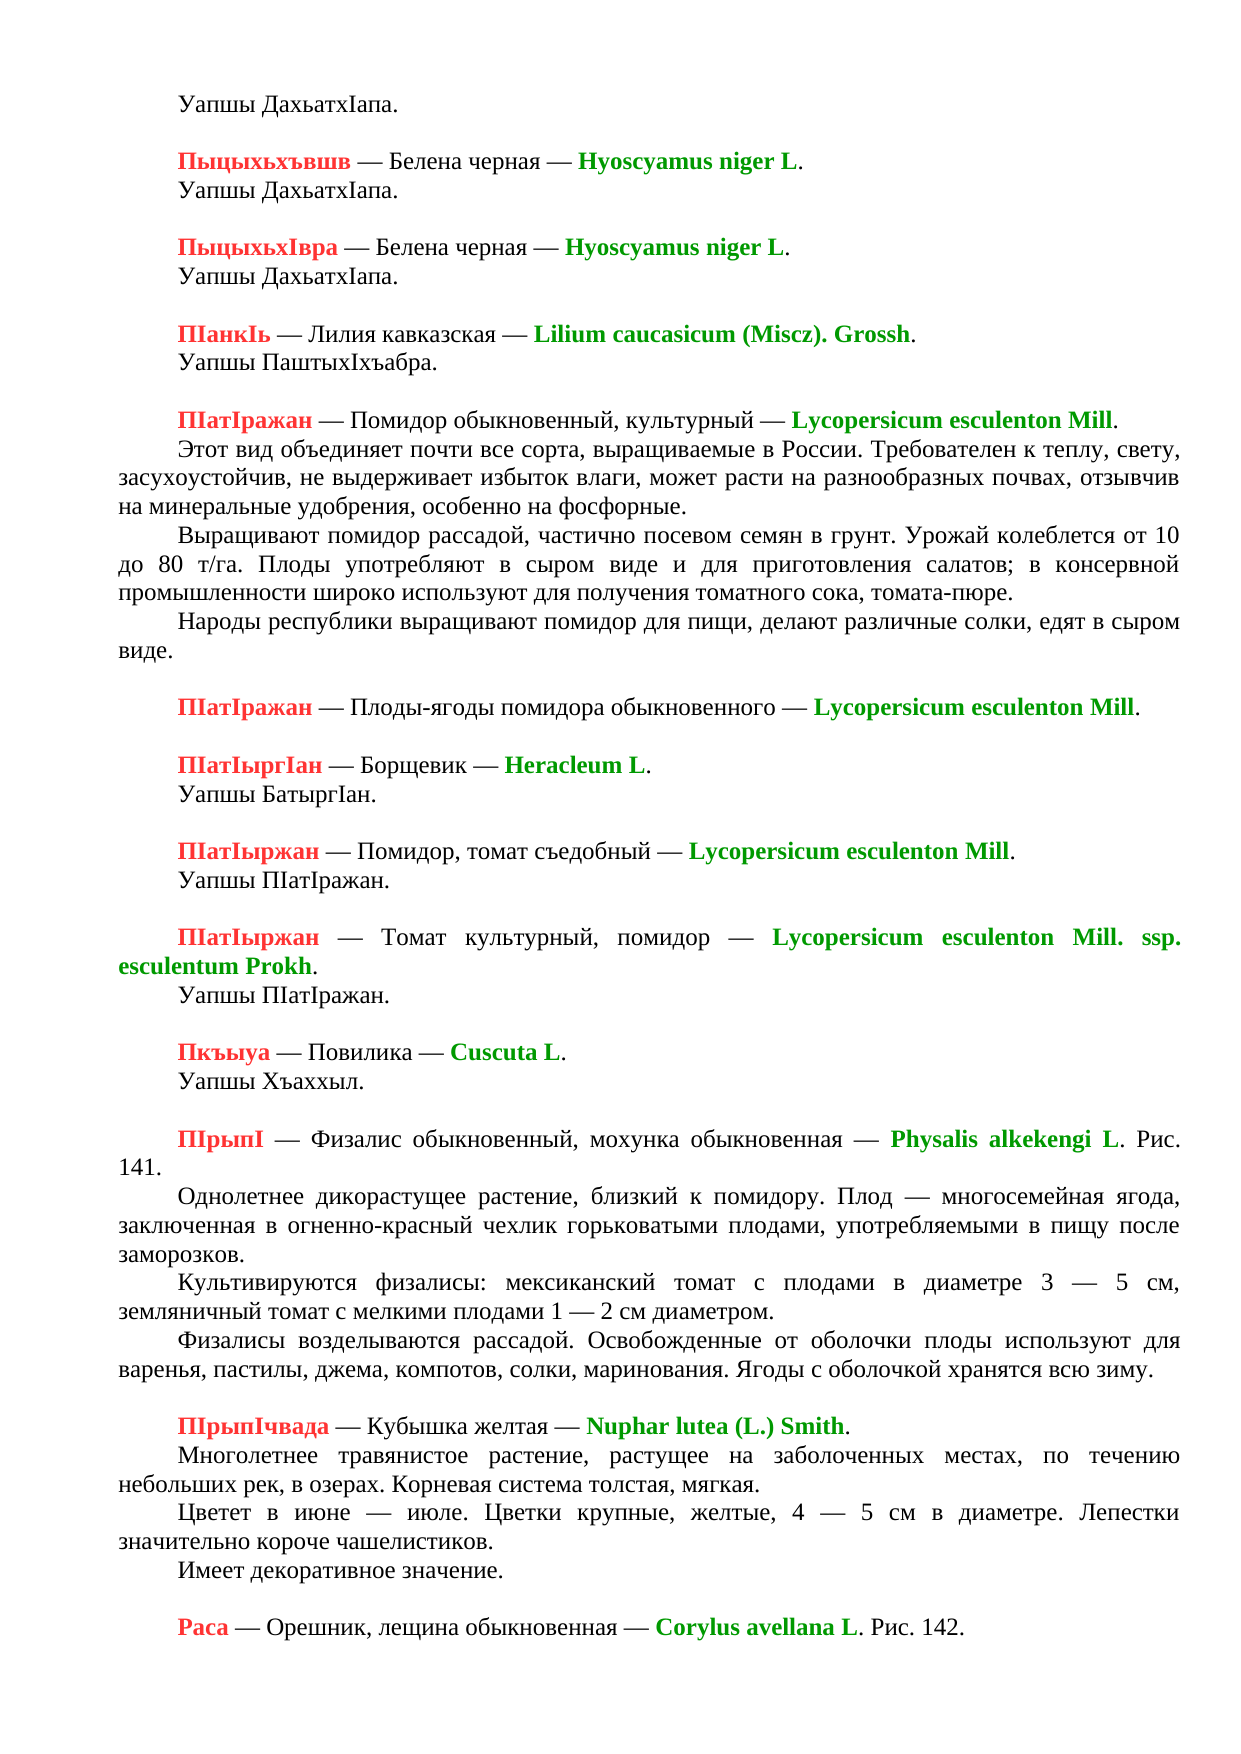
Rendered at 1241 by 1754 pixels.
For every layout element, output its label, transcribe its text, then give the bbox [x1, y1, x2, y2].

text Уапшы ДахьатхIапа. [118, 89, 1181, 117]
text Раса — Орешник, лещина обыкновенная — Corylus avellana L. Рис. 142. [118, 1612, 1181, 1641]
text Уапшы ДахьатхIапа. [118, 261, 1181, 290]
text Уапшы ПIатIражан. [118, 980, 1181, 1009]
text Народы республики выращивают помидор для пищи, делают различные солки, едят в сыром виде. [118, 606, 1181, 664]
text Уапшы ПаштыхIхъабра. [118, 347, 1181, 376]
text Уапшы ДахьатхIапа. [118, 175, 1181, 204]
text Имеет декоративное значение. [118, 1555, 1181, 1584]
text Физалисы возделываются рассадой. Освобожденные от оболочки плоды используют для варенья, пастилы, джема, компотов, солки, маринования. Ягоды с оболочкой хранятся всю зиму. [118, 1325, 1181, 1382]
text Цветет в июне — июле. Цветки крупные, желтые, 4 — 5 см в диаметре. Лепестки значительно короче чашелистиков. [118, 1497, 1181, 1555]
text ПIрыпI — Физалис обыкновенный, мохунка обыкновенная — Physalis alkekengi L. Рис. 141. [118, 1124, 1181, 1181]
text Уапшы ПIатIражан. [118, 865, 1181, 894]
text Уапшы БатыргIан. [118, 779, 1181, 807]
text ПIатIыргIан — Борщевик — Heracleum L. [118, 750, 1181, 779]
text Культивируются физалисы: мексиканский томат с плодами в диаметре 3 — 5 см, земляничный томат с мелкими плодами 1 — 2 см диаметром. [118, 1267, 1181, 1325]
text ПIанкIь — Лилия кавказская — Lilium caucasicum (Miscz). Grossh. [118, 319, 1181, 347]
text Пыцыхьхъвшв — Белена черная — Hyoscyamus niger L. [118, 146, 1181, 175]
text Уапшы Хъаххыл. [118, 1066, 1181, 1095]
text Этот вид объединяет почти все сорта, выращиваемые в России. Требователен к теплу, свету, засухоустойчив, не выдерживает избыток влаги, может расти на разнообразных почвах, отзывчив на минеральные удобрения, особенно на фосфорные. [118, 434, 1181, 520]
text Многолетнее травянистое растение, растущее на заболоченных местах, по течению небольших рек, в озерах. Корневая система толстая, мягкая. [118, 1440, 1181, 1497]
text ПIатIыржан — Томат культурный, помидор — Lycopersicum esculenton Mill. ssp. esculentum Prokh. [118, 922, 1181, 980]
text Однолетнее дикорастущее растение, близкий к помидору. Плод — многосемейная ягода, заключенная в огненно-красный чехлик горьковатыми плодами, употребляемыми в пищу после заморозков. [118, 1181, 1181, 1267]
text Выращивают помидор рассадой, частично посевом семян в грунт. Урожай колеблется от 10 до 80 т/га. Плоды употребляют в сыром виде и для приготовления салатов; в консервной промышленности широко используют для получения томатного сока, томата-пюре. [118, 520, 1181, 606]
text ПIатIыржан — Помидор, томат съедобный — Lycopersicum esculenton Mill. [118, 836, 1181, 865]
text ПIрыпIчвада — Кубышка желтая — Nuphar lutea (L.) Smith. [118, 1411, 1181, 1440]
text ПIатIражан — Помидор обыкновенный, культурный — Lycopersicum esculenton Mill. [118, 405, 1181, 434]
text ПIатIражан — Плоды-ягоды помидора обыкновенного — Lycopersicum esculenton Mill. [118, 692, 1181, 721]
text Пкъыуа — Повилика — Cuscuta L. [118, 1037, 1181, 1066]
text ПыцыхьхIвра — Белена черная — Hyoscyamus niger L. [118, 232, 1181, 261]
